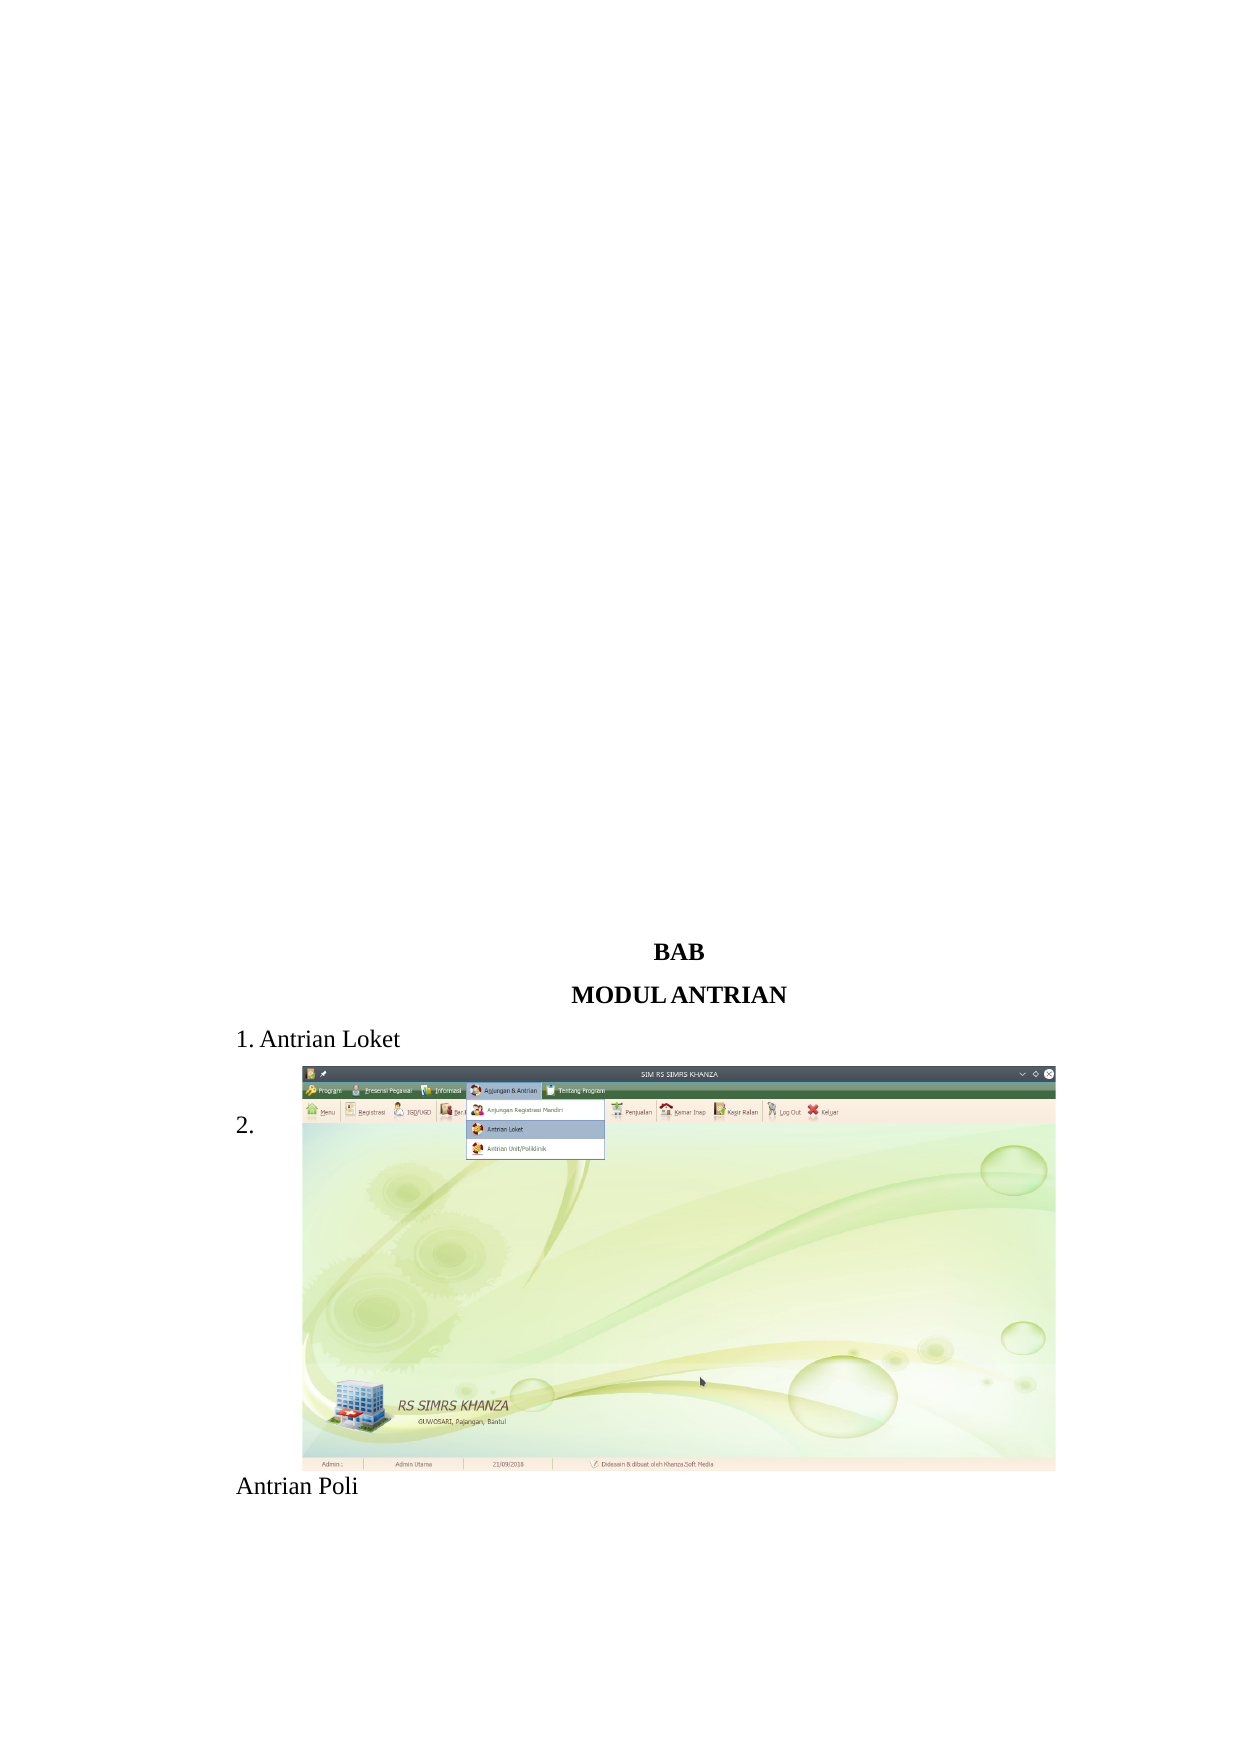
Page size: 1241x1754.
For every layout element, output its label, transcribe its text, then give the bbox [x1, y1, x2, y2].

text 2. Antrian Poli [236, 1471, 1122, 1500]
picture [302, 1066, 1056, 1471]
text BAB [236, 937, 1122, 966]
text 1. Antrian Loket [236, 1024, 1122, 1052]
text MODUL ANTRIAN [236, 981, 1122, 1009]
